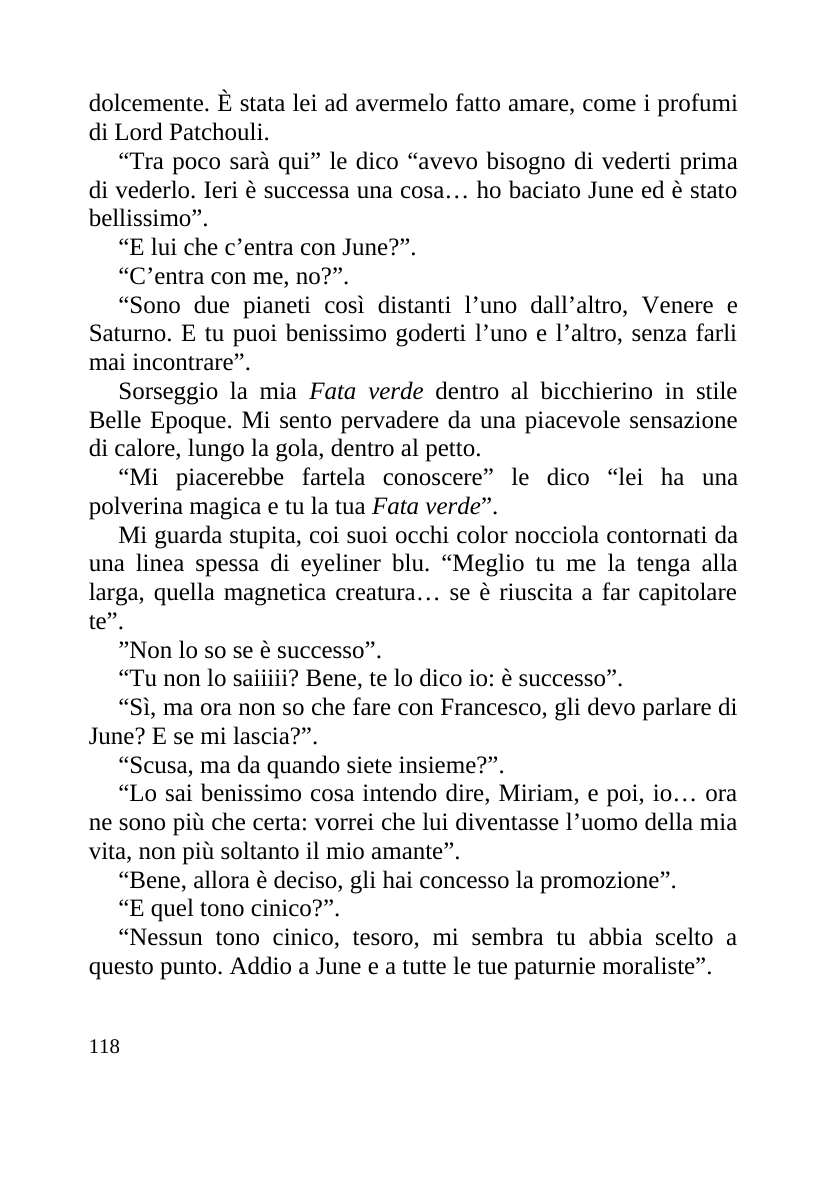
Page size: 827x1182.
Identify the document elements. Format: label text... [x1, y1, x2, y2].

text “Scusa, ma da quando siete insieme?”. [88, 750, 738, 778]
text “Tu non lo saiiiii? Bene, te lo dico io: è successo”. [88, 663, 738, 692]
text dolcemente. è stata lei ad avermelo fatto amare, come i profumi di Lord Patchouli. [88, 88, 738, 146]
text Sorseggio la mia Fata verde dentro al bicchierino in stile Belle Epoque. Mi sento pervadere da una piacevole sensazione di calore, lungo la gola, dentro al petto. [88, 376, 738, 462]
text “E quel tono cinico?”. [88, 893, 738, 922]
text “Nessun tono cinico, tesoro, mi sembra tu abbia scelto a questo punto. Addio a June e a tutte le tue paturnie moraliste”. [88, 922, 738, 980]
text “C’entra con me, no?”. [88, 261, 738, 290]
text “Bene, allora è deciso, gli hai concesso la promozione”. [88, 865, 738, 893]
text “Sono due pianeti così distanti l’uno dall’altro, Venere e Saturno. E tu puoi benissimo goderti l’uno e l’altro, senza farli mai incontrare”. [88, 290, 738, 376]
text “Lo sai benissimo cosa intendo dire, Miriam, e poi, io… ora ne sono più che certa: vorrei che lui diventasse l’uomo della mia vita, non più soltanto il mio amante”. [88, 778, 738, 865]
text ”Non lo so se è successo”. [88, 635, 738, 663]
text “E lui che c’entra con June?”. [88, 232, 738, 261]
text “Tra poco sarà qui” le dico “avevo bisogno di vederti prima di vederlo. Ieri è successa una cosa… ho baciato June ed è stato bellissimo”. [88, 146, 738, 232]
text “Mi piacerebbe fartela conoscere” le dico “lei ha una polverina magica e tu la tua Fata verde”. [88, 462, 738, 520]
text Mi guarda stupita, coi suoi occhi color nocciola contornati da una linea spessa di eyeliner blu. “Meglio tu me la tenga alla larga, quella magnetica creatura… se è riuscita a far capitolare te”. [88, 520, 738, 635]
text “Sì, ma ora non so che fare con Francesco, gli devo parlare di June? E se mi lascia?”. [88, 692, 738, 750]
